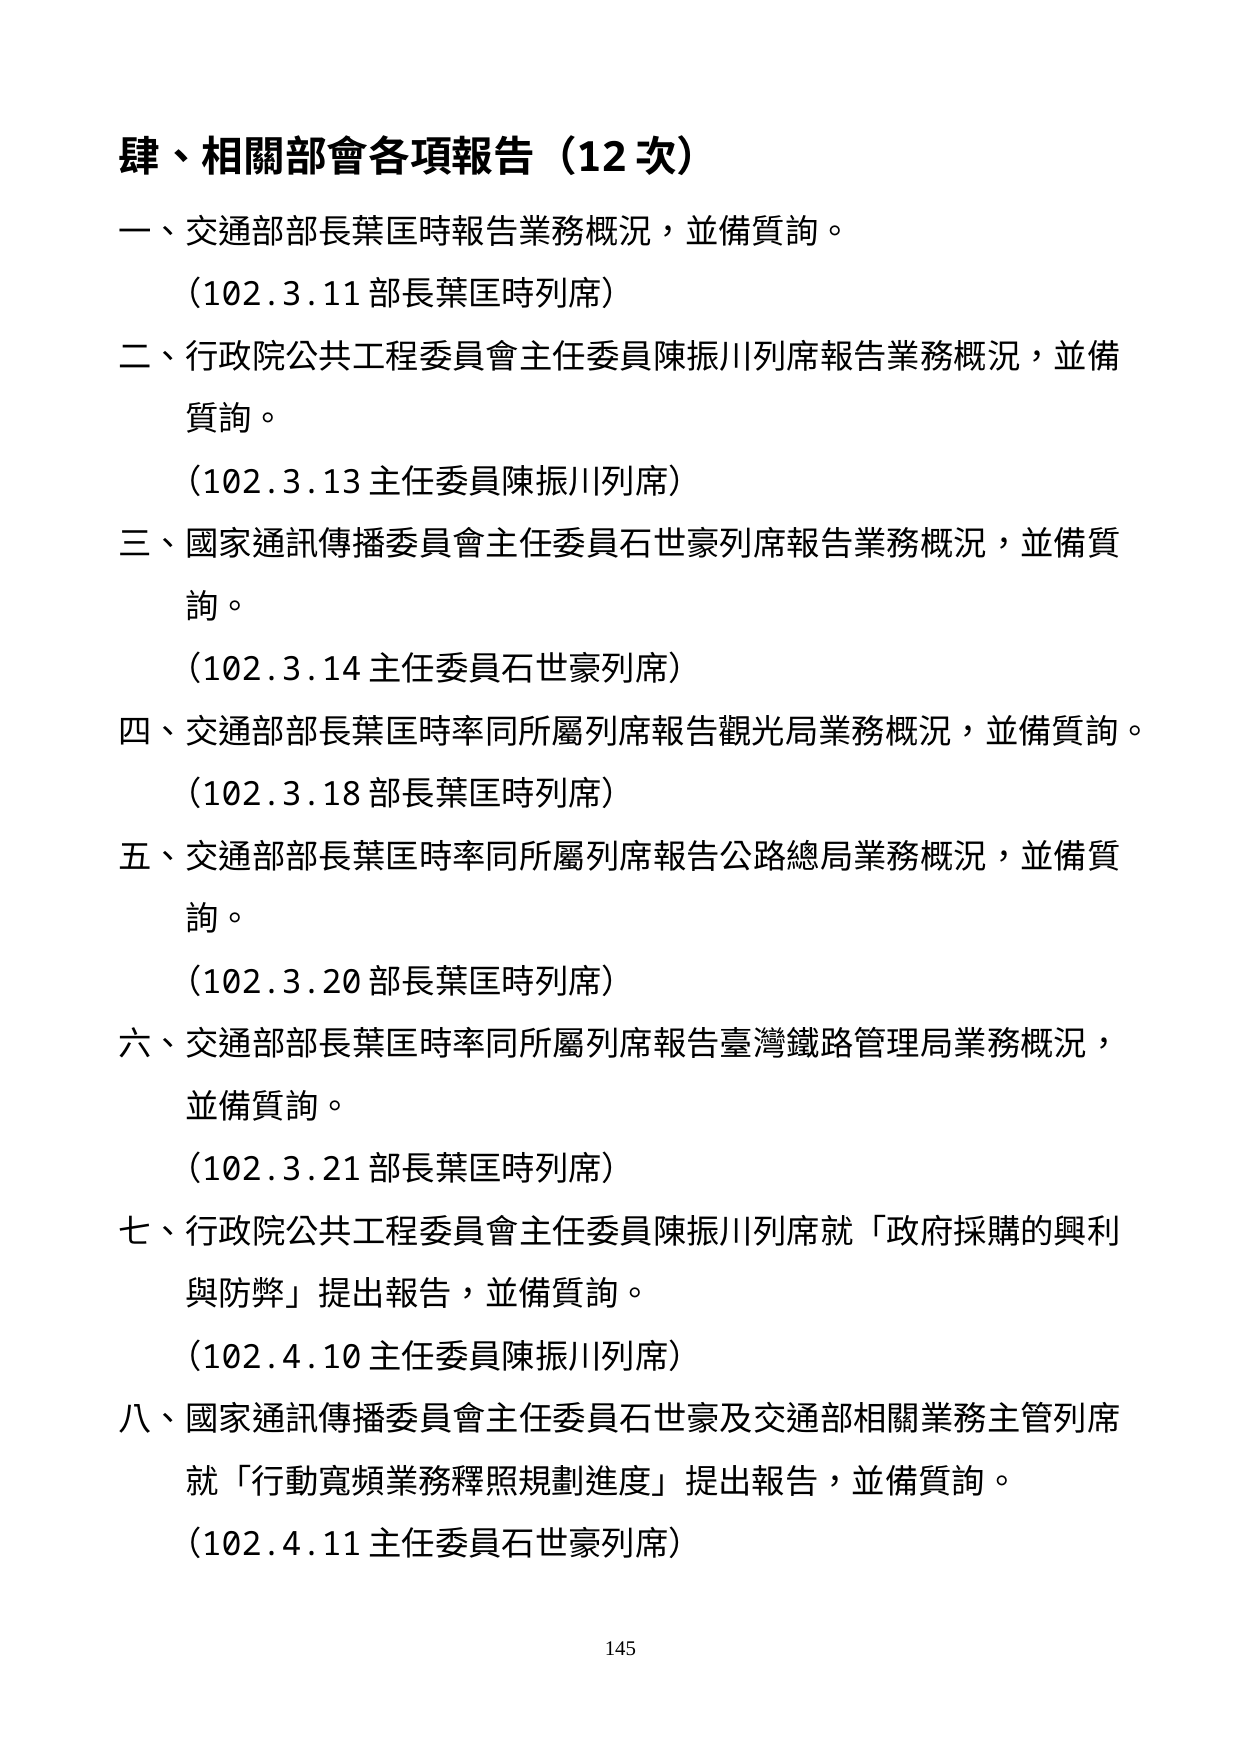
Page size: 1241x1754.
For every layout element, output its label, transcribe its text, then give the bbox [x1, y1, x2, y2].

text 二、行政院公共工程委員會主任委員陳振川列席報告業務概況，並備質詢。 [118, 312, 1122, 437]
text 八、國家通訊傳播委員會主任委員石世豪及交通部相關業務主管列席就「行動寬頻業務釋照規劃進度」提出報告，並備質詢。 [118, 1375, 1122, 1500]
text 三、國家通訊傳播委員會主任委員石世豪列席報告業務概況，並備質詢。 [118, 500, 1122, 625]
text （102.3.14主任委員石世豪列席） [168, 625, 1122, 687]
text 一、交通部部長葉匡時報告業務概況，並備質詢。 [118, 187, 1122, 250]
text 五、交通部部長葉匡時率同所屬列席報告公路總局業務概況，並備質詢。 [118, 812, 1122, 937]
text （102.4.10主任委員陳振川列席） [168, 1312, 1122, 1375]
text 七、行政院公共工程委員會主任委員陳振川列席就「政府採購的興利與防弊」提出報告，並備質詢。 [118, 1187, 1122, 1312]
text （102.3.21部長葉匡時列席） [168, 1125, 1122, 1187]
text 肆、相關部會各項報告（12次） [118, 112, 1122, 175]
text 六、交通部部長葉匡時率同所屬列席報告臺灣鐵路管理局業務概況，並備質詢。 [118, 1000, 1122, 1125]
text （102.3.13主任委員陳振川列席） [168, 437, 1122, 500]
text （102.3.18部長葉匡時列席） [168, 750, 1122, 812]
text 四、交通部部長葉匡時率同所屬列席報告觀光局業務概況，並備質詢。 [118, 687, 1122, 750]
text （102.3.11部長葉匡時列席） [168, 250, 1122, 312]
text （102.3.20部長葉匡時列席） [168, 937, 1122, 1000]
text （102.4.11主任委員石世豪列席） [168, 1500, 989, 1562]
